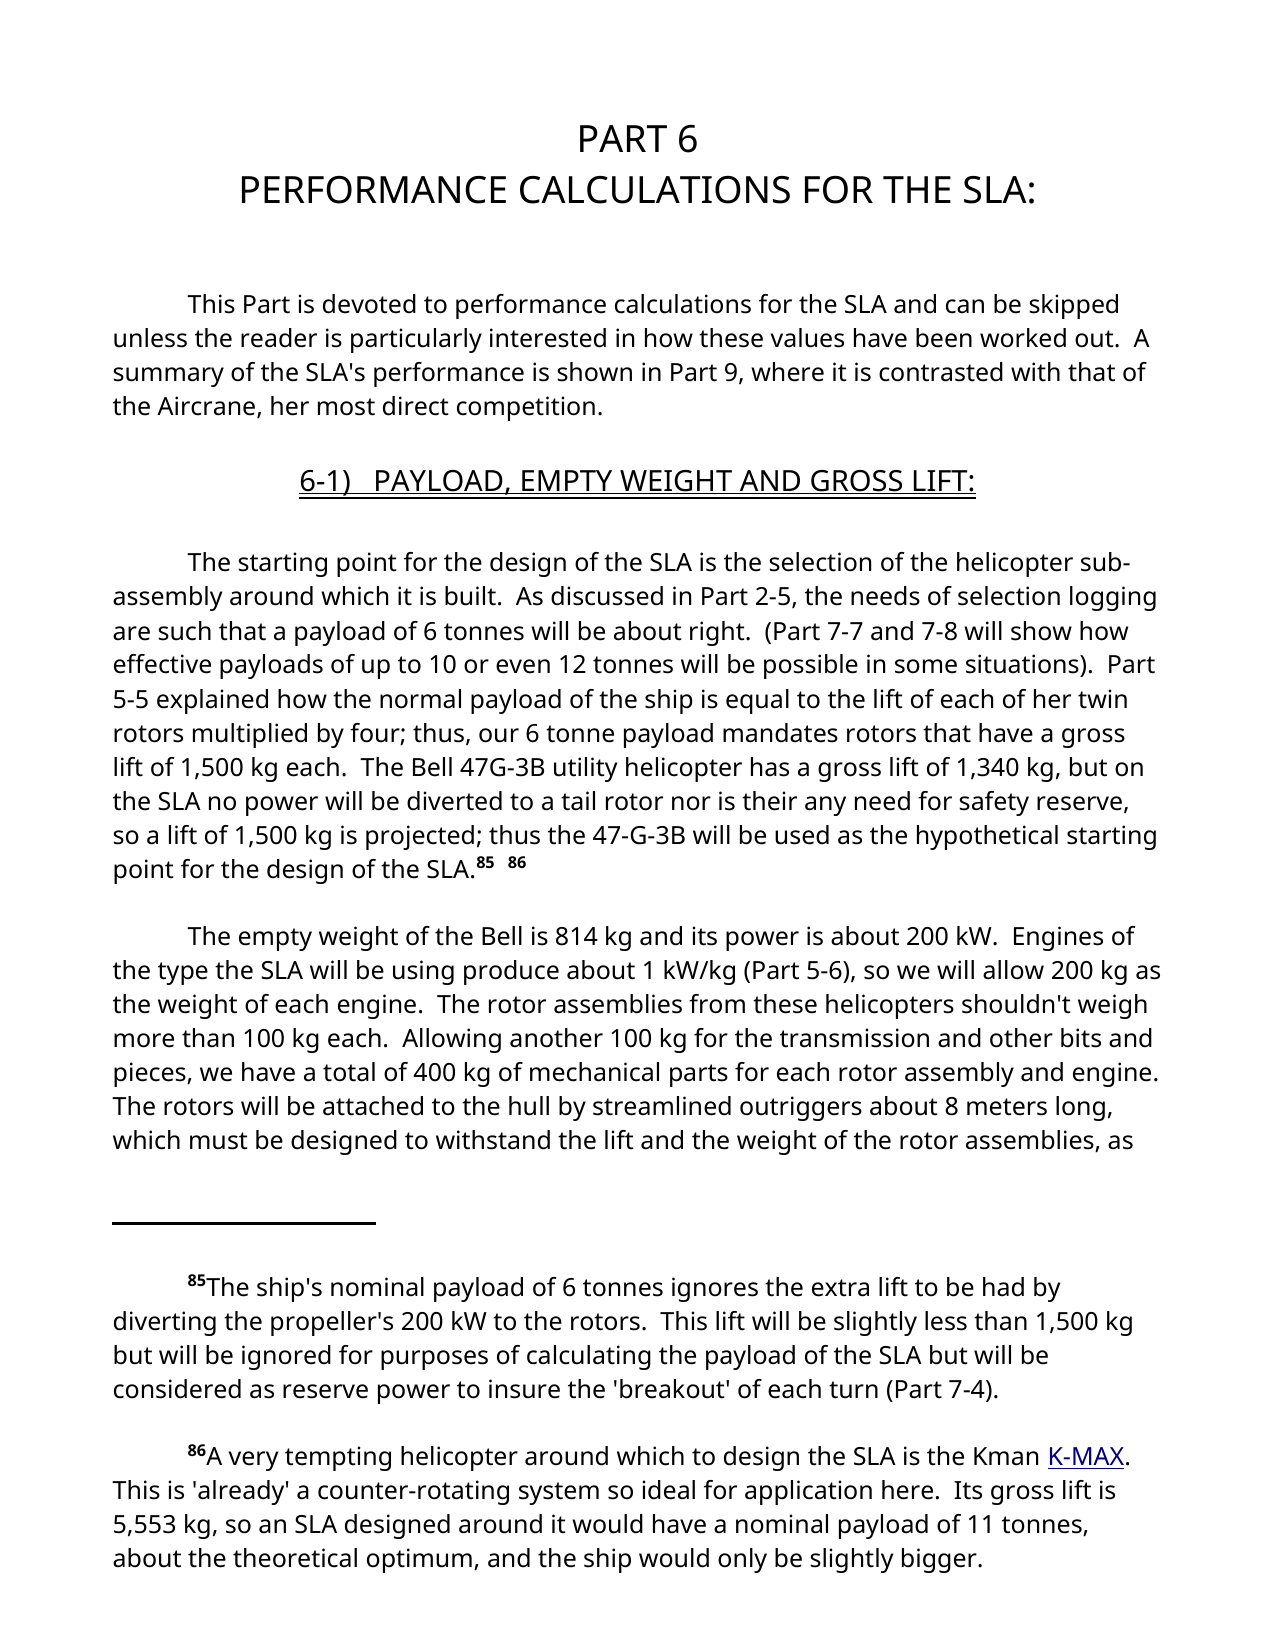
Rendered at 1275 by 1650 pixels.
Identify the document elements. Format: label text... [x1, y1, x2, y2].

subtitle PART 6 PERFORMANCE CALCULATIONS FOR THE SLA: [112, 112, 1162, 214]
text The empty weight of the Bell is 814 kg and its power is about 200 kW. Engines of the type the SLA will be using produce about 1 kW/kg (Part 5-6), so we will allow 200 kg as the weight of each engine. The rotor assemblies from these helicopters shouldn't weigh more than 100 kg each. Allowing another 100 kg for the transmission and other bits and pieces, we have a total of 400 kg of mechanical parts for each rotor assembly and engine. The rotors will be attached to the hull by streamlined outriggers about 8 meters long, which must be designed to withstand the lift and the weight of the rotor assemblies, as [112, 919, 1162, 1157]
text A very tempting helicopter around which to design the SLA is the Kman K-MAX. This is 'already' a counter-rotating system so ideal for application here. Its gross lift is 5,553 kg, so an SLA designed around it would have a nominal payload of 11 tonnes, about the theoretical optimum, and the ship would only be slightly bigger. [112, 1439, 1162, 1575]
subtitle 6-1) PAYLOAD, EMPTY WEIGHT AND GROSS LIFT: [112, 460, 1162, 500]
text The ship's nominal payload of 6 tonnes ignores the extra lift to be had by diverting the propeller's 200 kW to the rotors. This lift will be slightly less than 1,500 kg but will be ignored for purposes of calculating the payload of the SLA but will be considered as reserve power to insure the 'breakout' of each turn (Part 7-4). [112, 1269, 1162, 1406]
text This Part is devoted to performance calculations for the SLA and can be skipped unless the reader is particularly interested in how these values have been worked out. A summary of the SLA's performance is shown in Part 9, where it is contrasted with that of the Aircrane, her most direct competition. [112, 287, 1162, 423]
text The starting point for the design of the SLA is the selection of the helicopter sub-assembly around which it is built. As discussed in Part 2-5, the needs of selection logging are such that a payload of 6 tonnes will be about right. (Part 7-7 and 7-8 will show how effective payloads of up to 10 or even 12 tonnes will be possible in some situations). Part 5-5 explained how the normal payload of the ship is equal to the lift of each of her twin rotors multiplied by four; thus, our 6 tonne payload mandates rotors that have a gross lift of 1,500 kg each. The Bell 47G-3B utility helicopter has a gross lift of 1,340 kg, but on the SLA no power will be diverted to a tail rotor nor is their any need for safety reserve, so a lift of 1,500 kg is projected; thus the 47-G-3B will be used as the hypothetical starting point for the design of the SLA. [112, 545, 1162, 886]
